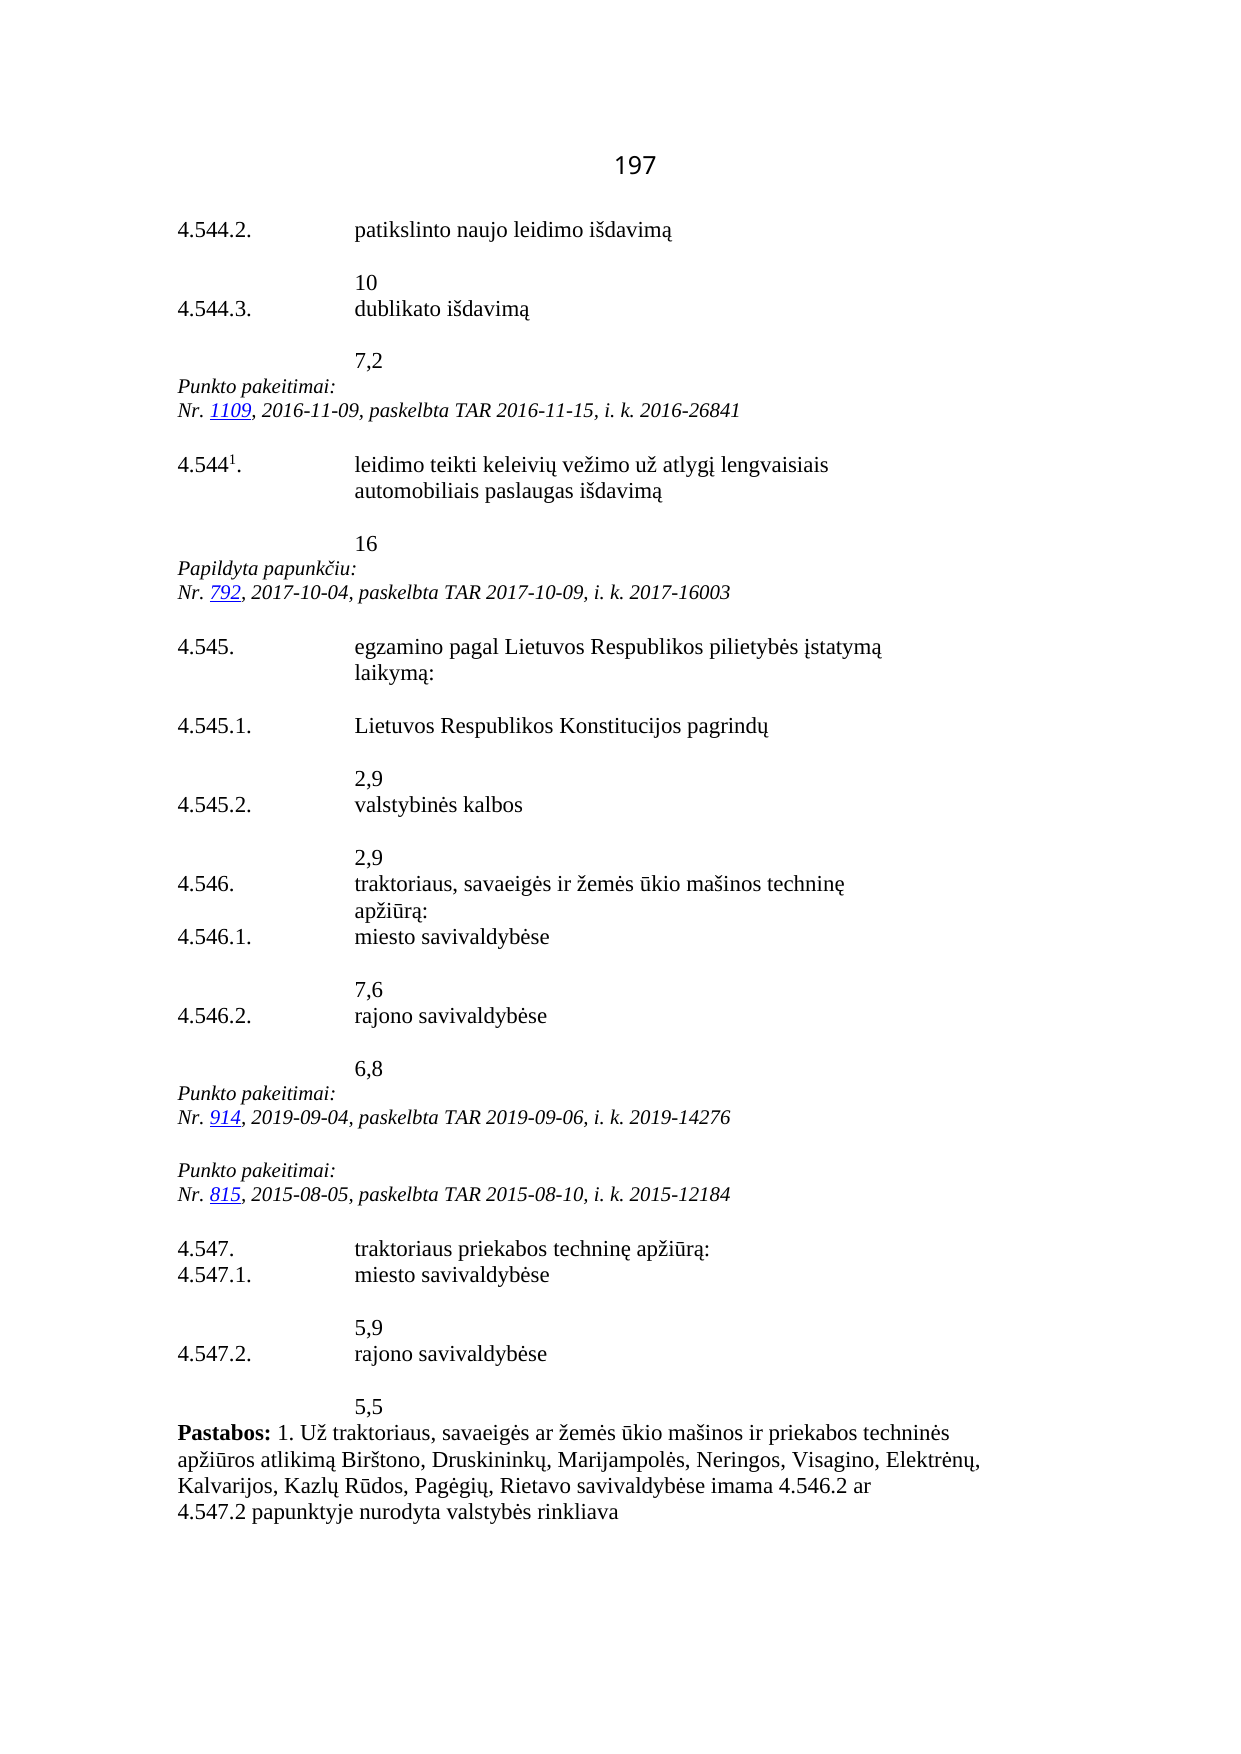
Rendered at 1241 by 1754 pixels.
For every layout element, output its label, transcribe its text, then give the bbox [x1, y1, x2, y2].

text 4.545.1. Lietuvos Respublikos Konstitucijos pagrindų 2,9 [177, 712, 945, 791]
text 4.547.2. rajono savivaldybėse 5,5 [177, 1340, 1034, 1419]
text Papildyta papunkčiu: [177, 556, 1093, 580]
text 4.5441. leidimo teikti keleivių vežimo už atlygį lengvaisiais [177, 451, 945, 477]
text 4.546.2. rajono savivaldybėse 6,8 [177, 1002, 945, 1081]
text Nr. 792, 2017-10-04, paskelbta TAR 2017-10-09, i. k. 2017-16003 [177, 580, 1093, 604]
text automobiliais paslaugas išdavimą 16 [354, 477, 945, 556]
text 4.546.1. miesto savivaldybėse 7,6 [177, 923, 945, 1002]
text 4.546. traktoriaus, savaeigės ir žemės ūkio mašinos techninę [177, 870, 945, 897]
text 4.547.1. miesto savivaldybėse 5,9 [177, 1261, 945, 1340]
text 4.545.2. valstybinės kalbos 2,9 [177, 791, 945, 870]
text 4.544.2. patikslinto naujo leidimo išdavimą 10 [177, 216, 892, 295]
text Punkto pakeitimai: [177, 1158, 1093, 1182]
text Pastabos: 1. Už traktoriaus, savaeigės ar žemės ūkio mašinos ir priekabos techninės apžiūros atlikimą Birštono, Druskininkų, Marijampolės, Neringos, Visagino, Elektrėnų, Kalvarijos, Kazlų Rūdos, Pagėgių, Rietavo savivaldybėse imama 4.546.2 ar 4.547.2 papunktyje nurodyta valstybės rinkliava [177, 1419, 1034, 1525]
text Nr. 1109, 2016-11-09, paskelbta TAR 2016-11-15, i. k. 2016-26841 [177, 398, 1093, 422]
text 4.545. egzamino pagal Lietuvos Respublikos pilietybės įstatymą laikymą: [177, 633, 945, 712]
text Nr. 815, 2015-08-05, paskelbta TAR 2015-08-10, i. k. 2015-12184 [177, 1182, 1093, 1206]
text apžiūrą: [354, 897, 945, 923]
text 4.547. traktoriaus priekabos techninę apžiūrą: [177, 1235, 945, 1261]
text Nr. 914, 2019-09-04, paskelbta TAR 2019-09-06, i. k. 2019-14276 [177, 1105, 1093, 1129]
text 4.544.3. dublikato išdavimą 7,2 [177, 295, 892, 374]
text Punkto pakeitimai: [177, 1081, 1093, 1105]
text Punkto pakeitimai: [177, 374, 1093, 398]
